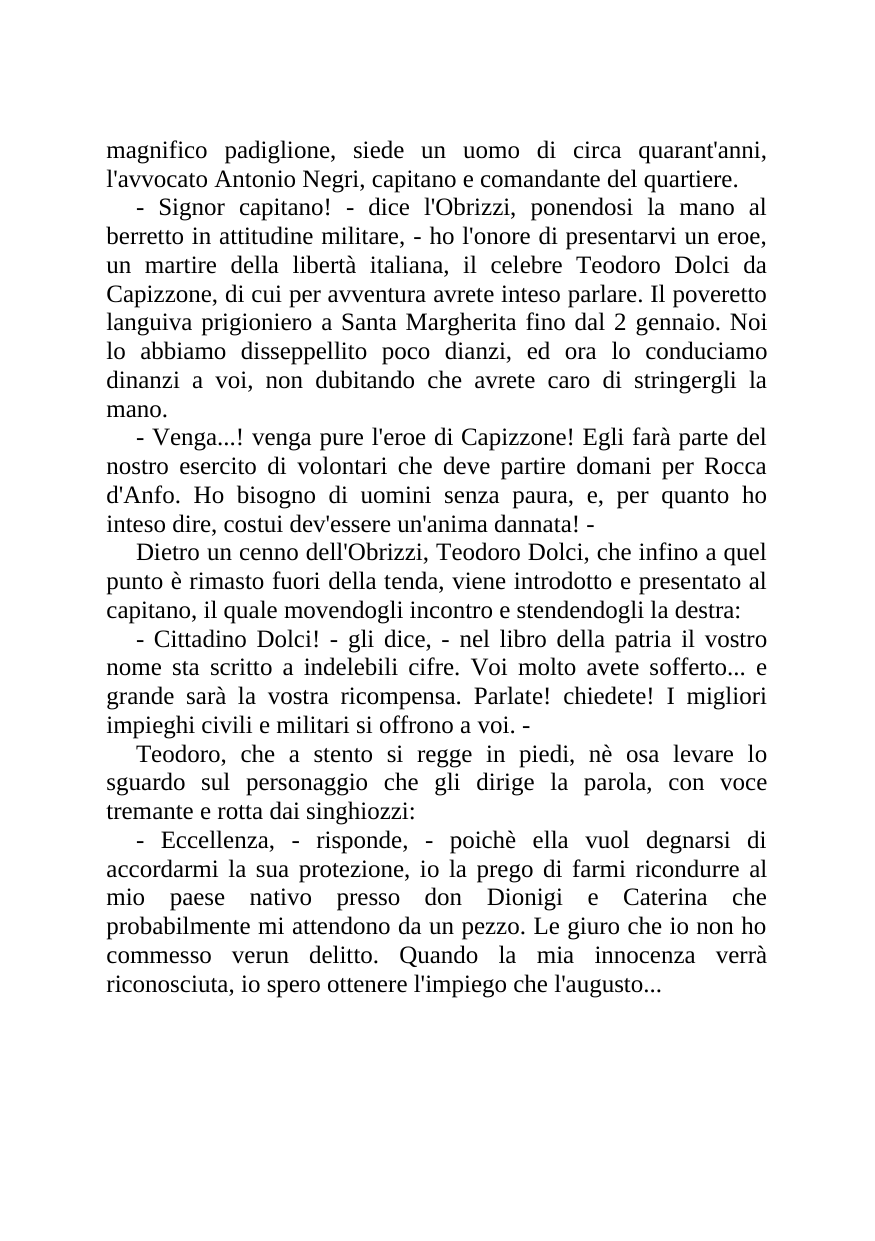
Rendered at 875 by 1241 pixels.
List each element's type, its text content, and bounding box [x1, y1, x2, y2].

text Teodoro, che a stento si regge in piedi, nè osa levare lo sguardo sul personaggio che gli dirige la parola, con voce tremante e rotta dai singhiozzi: [106, 739, 768, 825]
text - Cittadino Dolci! - gli dice, - nel libro della patria il vostro nome sta scritto a indelebili cifre. Voi molto avete sofferto... e grande sarà la vostra ricompensa. Parlate! chiedete! I migliori impieghi civili e militari si offrono a voi. - [106, 624, 768, 739]
text Dietro un cenno dell'Obrizzi, Teodoro Dolci, che infino a quel punto è rimasto fuori della tenda, viene introdotto e presentato al capitano, il quale movendogli incontro e stendendogli la destra: [106, 537, 768, 624]
text magnifico padiglione, siede un uomo di circa quarant'anni, l'avvocato Antonio Negri, capitano e comandante del quartiere. [106, 135, 768, 192]
text - Venga...! venga pure l'eroe di Capizzone! Egli farà parte del nostro esercito di volontari che deve partire domani per Rocca d'Anfo. Ho bisogno di uomini senza paura, e, per quanto ho inteso dire, costui dev'essere un'anima dannata! - [106, 422, 768, 537]
text - Eccellenza, - risponde, - poichè ella vuol degnarsi di accordarmi la sua protezione, io la prego di farmi ricondurre al mio paese nativo presso don Dionigi e Caterina che probabilmente mi attendono da un pezzo. Le giuro che io non ho commesso verun delitto. Quando la mia innocenza verrà riconosciuta, io spero ottenere l'impiego che l'augusto... [106, 825, 768, 997]
text - Signor capitano! - dice l'Obrizzi, ponendosi la mano al berretto in attitudine militare, - ho l'onore di presentarvi un eroe, un martire della libertà italiana, il celebre Teodoro Dolci da Capizzone, di cui per avventura avrete inteso parlare. Il poveretto languiva prigioniero a Santa Margherita fino dal 2 gennaio. Noi lo abbiamo disseppellito poco dianzi, ed ora lo conduciamo dinanzi a voi, non dubitando che avrete caro di stringergli la mano. [106, 192, 768, 422]
